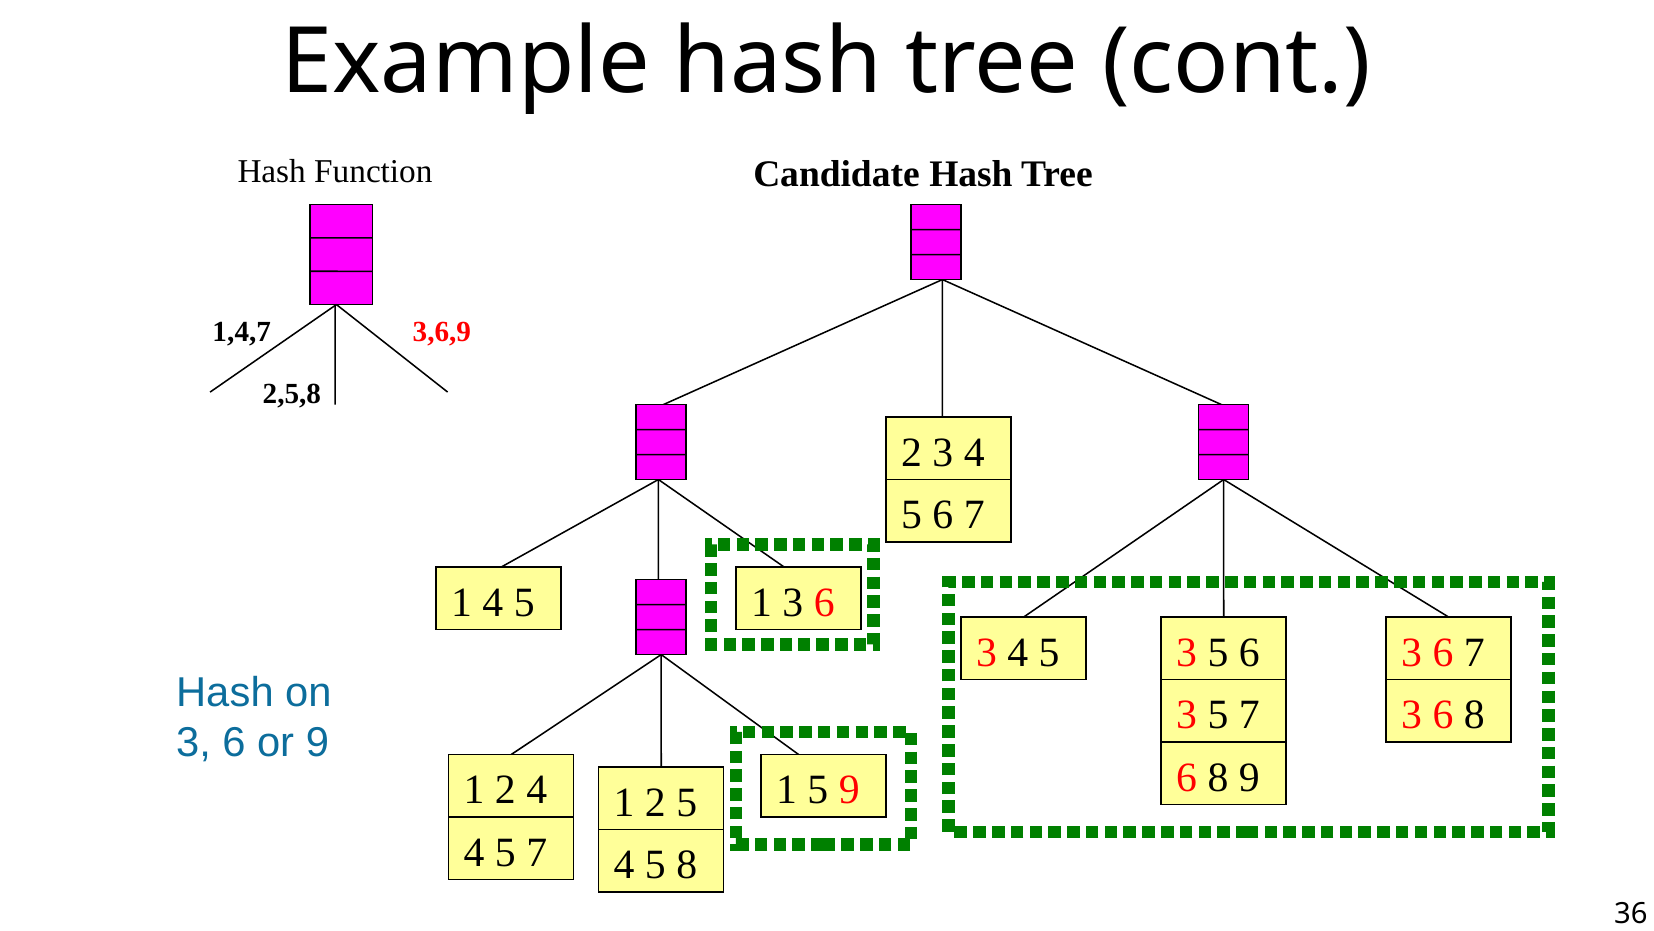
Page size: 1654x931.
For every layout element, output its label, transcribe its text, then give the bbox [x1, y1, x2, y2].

text_box [550, 567, 562, 630]
text_box [911, 256, 962, 280]
text_box 1,4,7 [197, 304, 287, 355]
text_box 1 3 6 [736, 567, 850, 632]
text_box [636, 579, 687, 603]
text_box 3 6 7 [1386, 617, 1500, 679]
text_box 1 2 5 [598, 767, 713, 829]
text_box [636, 631, 687, 655]
text_box [1198, 431, 1249, 453]
text_box 2 3 4 [886, 417, 1000, 479]
text_box 3,6,9 [397, 304, 487, 355]
text_box Candidate Hash Tree [738, 142, 1108, 202]
text_box 1 4 5 [436, 567, 550, 632]
text_box [911, 231, 962, 253]
text_box [310, 204, 373, 237]
text_box [636, 606, 687, 628]
text_box [636, 404, 687, 428]
text_box [1198, 404, 1249, 428]
text_box [1075, 617, 1087, 680]
text_box 3 4 5 [961, 617, 1075, 682]
text_box Hash Function [222, 142, 448, 197]
text_box 5 6 7 [886, 479, 1000, 545]
text_box [850, 567, 862, 630]
text_box [310, 239, 373, 270]
text_box 3 5 7 [1161, 679, 1275, 742]
text_box 2,5,8 [247, 367, 337, 417]
text_box Hash on 3, 6 or 9 [161, 657, 349, 772]
text_box [563, 754, 574, 880]
text_box [1500, 617, 1512, 742]
text_box 4 5 7 [448, 817, 563, 882]
text_box [1000, 417, 1012, 542]
text_box 6 8 9 [1161, 742, 1275, 807]
text_box 1 5 9 [761, 754, 875, 820]
text_box [310, 273, 373, 305]
text_box [1198, 456, 1249, 480]
text_box 1 2 4 [448, 754, 563, 817]
text_box [636, 456, 687, 480]
text_box [636, 431, 687, 453]
text_box [875, 754, 887, 817]
text_box 3 5 6 [1161, 617, 1275, 679]
text_box [911, 204, 962, 228]
text_box [713, 767, 724, 892]
text_box 4 5 8 [598, 829, 713, 895]
text_box 3 6 8 [1386, 679, 1500, 745]
text_box [1275, 617, 1287, 805]
title Example hash tree (cont.) [82, 1, 1571, 113]
